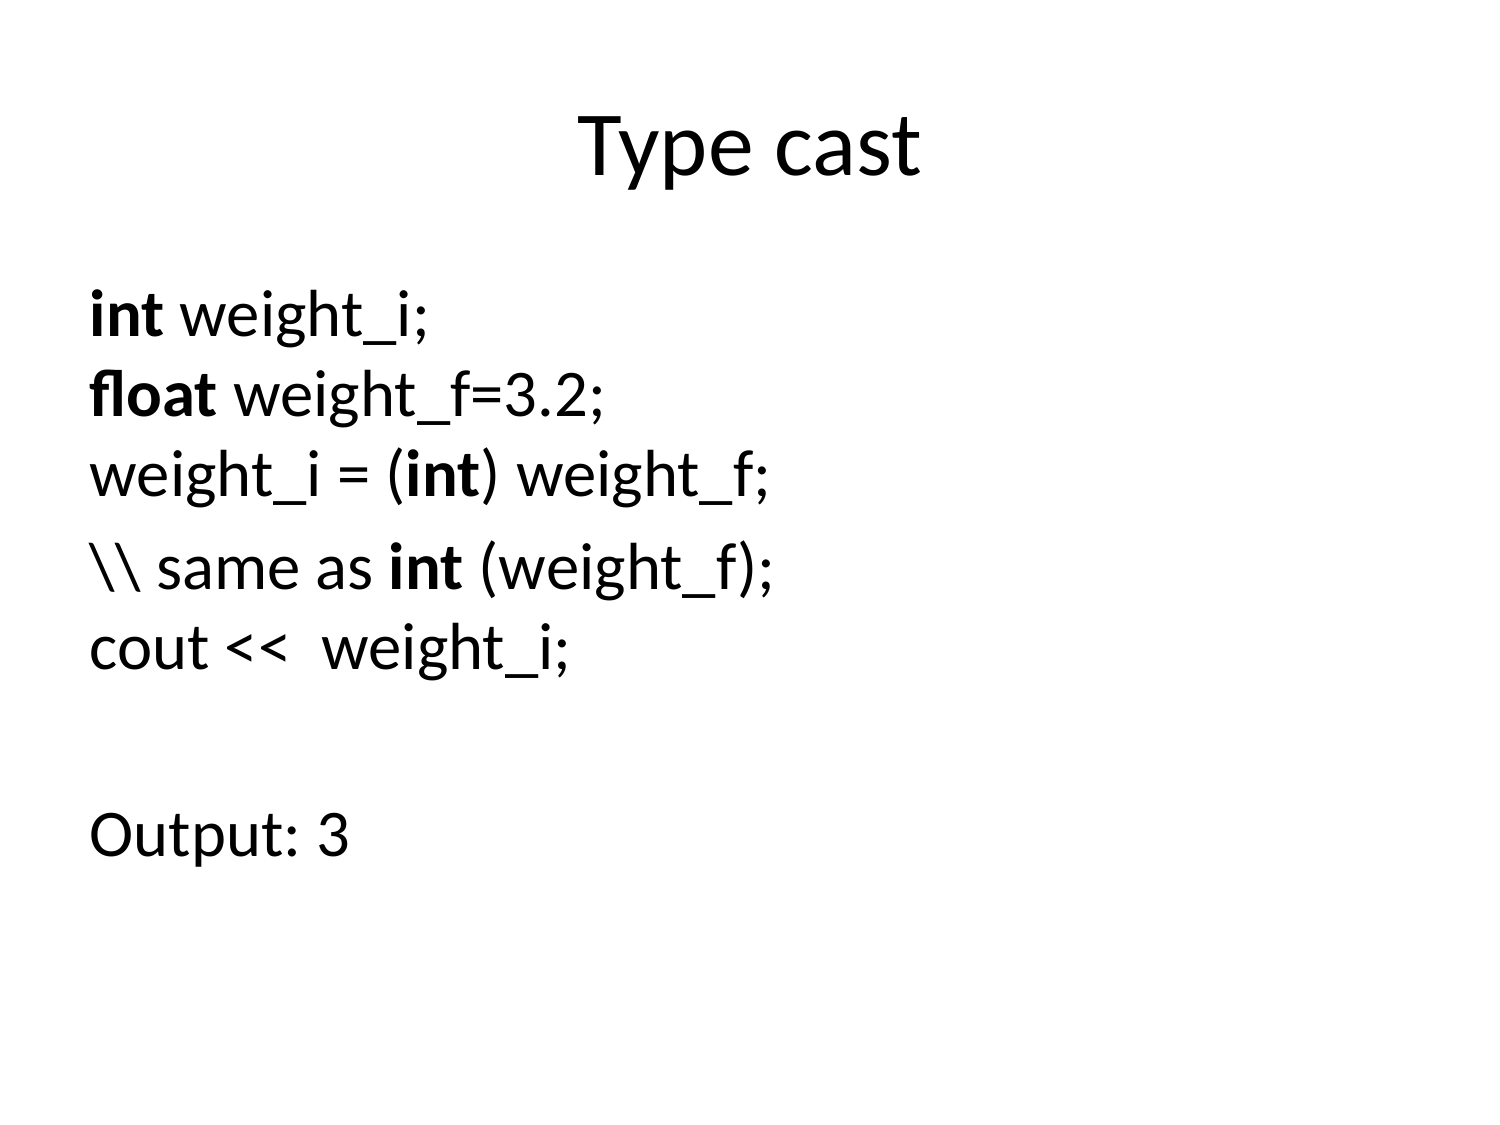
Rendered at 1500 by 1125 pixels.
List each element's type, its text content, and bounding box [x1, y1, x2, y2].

list int weight_i; float weight_f=3.2; weight_i = (int) weight_f; \\ same as int (weight_f); cout << weight_i; Output: 3 [75, 262, 1425, 1005]
title Type cast [75, 45, 1425, 233]
